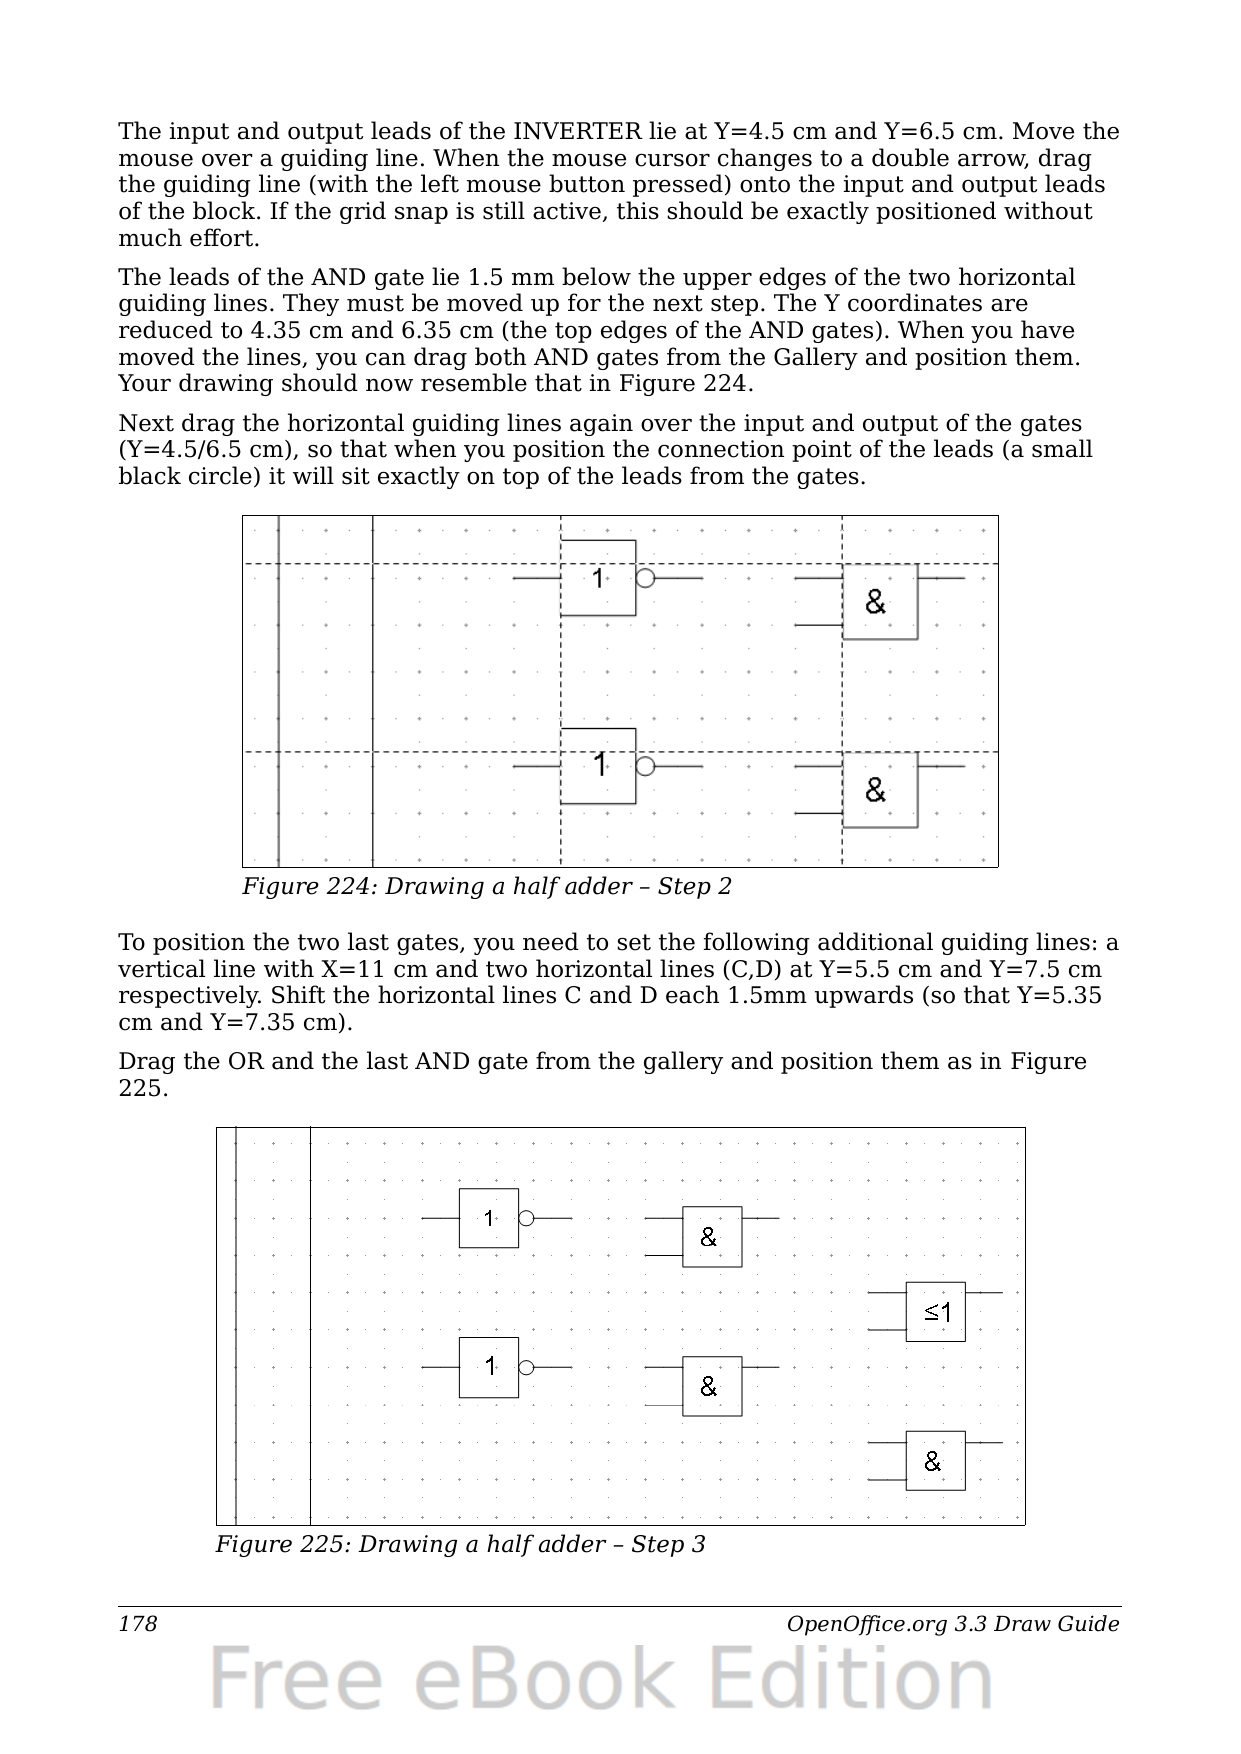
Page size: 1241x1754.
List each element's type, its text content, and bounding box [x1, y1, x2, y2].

text Next drag the horizontal guiding lines again over the input and output of the gates (Y=4.5/6.5 cm), so that when you position the connection point of the leads (a small black circle) it will sit exactly on top of the leads from the gates. [118, 410, 1122, 490]
picture [207, 1645, 994, 1713]
text The leads of the AND gate lie 1.5 mm below the upper edges of the two horizontal guiding lines. They must be moved up for the next step. The Y coordinates are reduced to 4.35 cm and 6.35 cm (the top edges of the AND gates). When you have moved the lines, you can drag both AND gates from the Gallery and position them. Your drawing should now resemble that in Figure 224. [118, 264, 1122, 397]
picture [243, 516, 998, 867]
text The input and output leads of the INVERTER lie at Y=4.5 cm and Y=6.5 cm. Move the mouse over a guiding line. When the mouse cursor changes to a double arrow, drag the guiding line (with the left mouse button pressed) onto the input and output leads of the block. If the grid snap is still active, this should be exactly positioned without much effort. [118, 118, 1122, 251]
text Figure 224: Drawing a half adder – Step 2 [242, 873, 998, 900]
picture [217, 1128, 1025, 1525]
text Drag the OR and the last AND gate from the gallery and position them as in Figure 225. [118, 1048, 1122, 1102]
text Figure 225: Drawing a half adder – Step 3 [216, 1532, 1025, 1558]
text To position the two last gates, you need to set the following additional guiding lines: a vertical line with X=11 cm and two horizontal lines (C,D) at Y=5.5 cm and Y=7.5 cm respectively. Shift the horizontal lines C and D each 1.5mm upwards (so that Y=5.35 cm and Y=7.35 cm). [118, 929, 1122, 1036]
